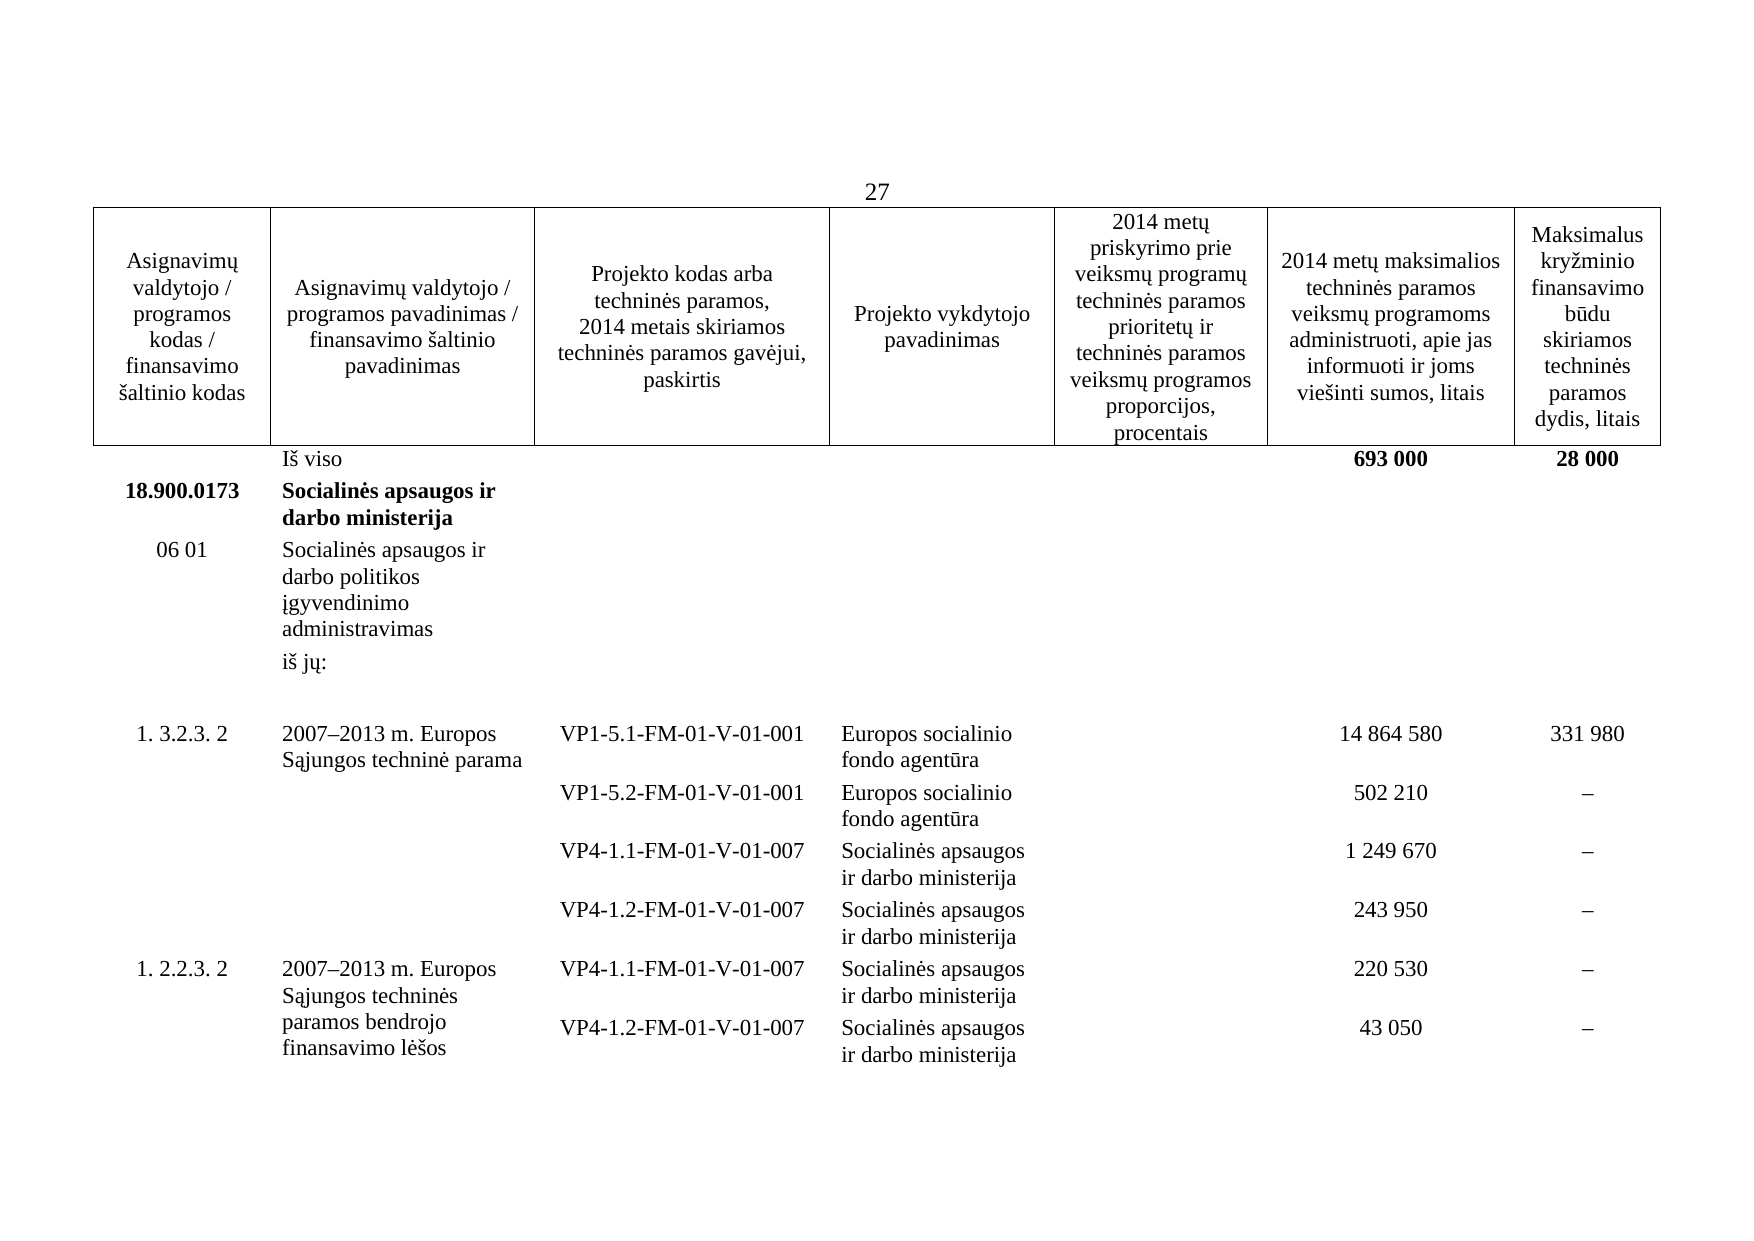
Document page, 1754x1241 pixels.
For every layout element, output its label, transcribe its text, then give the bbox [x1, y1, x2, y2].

table_cell 2007–2013 m. Europos Sąjungos techninės paramos bendrojo finansavimo lėšos [271, 955, 534, 1073]
table_cell [534, 446, 830, 477]
table_cell 43 050 [1267, 1014, 1514, 1073]
table_cell 693 000 [1267, 446, 1514, 477]
table_cell [271, 838, 534, 955]
table_cell [830, 478, 1054, 536]
table_cell [1054, 713, 1267, 778]
table_cell 2007–2013 m. Europos Sąjungos techninė parama [271, 713, 534, 778]
table_cell [1514, 478, 1661, 536]
table_cell Socialinės apsaugos ir darbo politikos įgyvendinimo administravimas [271, 536, 534, 648]
table_cell [1054, 446, 1267, 477]
table_cell – [1514, 896, 1661, 955]
table_cell [1267, 648, 1514, 681]
table_cell Europos socialinio fondo agentūra [830, 713, 1054, 778]
table_cell [1267, 536, 1514, 648]
table_cell VP4-1.2-FM-01-V-01-007 [534, 1014, 830, 1073]
table_cell [94, 681, 271, 713]
table_cell [1054, 681, 1267, 713]
table_header Asignavimų valdytojo / programos kodas / finansavimo šaltinio kodas [94, 208, 270, 445]
table_cell [94, 446, 271, 477]
table_cell [830, 536, 1054, 648]
table_cell 06 01 [94, 536, 271, 681]
table_cell [830, 648, 1054, 681]
table_cell [1054, 648, 1267, 681]
table_cell [271, 681, 534, 713]
table_cell Europos socialinio fondo agentūra [830, 779, 1054, 837]
table_cell [1054, 1014, 1267, 1073]
table_cell – [1514, 838, 1661, 896]
table_cell [830, 681, 1054, 713]
table_header Projekto vykdytojo pavadinimas [830, 208, 1054, 445]
table_cell [534, 536, 830, 648]
table_cell [1054, 536, 1267, 648]
table_cell 1. 3.2.3. 2 [94, 713, 271, 778]
table_cell [1514, 536, 1661, 648]
table_cell Socialinės apsaugos ir darbo ministerija [271, 478, 534, 536]
table_header 2014 metų priskyrimo prie veiksmų programų techninės paramos prioritetų ir techninės paramos veiksmų programos proporcijos, procentais [1055, 208, 1267, 445]
table_cell – [1514, 955, 1661, 1014]
table_cell [1054, 779, 1267, 837]
table_cell [534, 478, 830, 536]
table_cell VP4-1.1-FM-01-V-01-007 [534, 955, 830, 1014]
table_cell VP1-5.2-FM-01-V-01-001 [534, 779, 830, 837]
table_cell VP4-1.2-FM-01-V-01-007 [534, 896, 830, 955]
table_cell [1054, 955, 1267, 1014]
table_header Asignavimų valdytojo / programos pavadinimas / finansavimo šaltinio pavadinimas [271, 208, 534, 445]
table_cell VP1-5.1-FM-01-V-01-001 [534, 713, 830, 778]
table_cell 18.900.0173 [94, 478, 271, 536]
table_cell [1514, 681, 1661, 713]
table_cell [1267, 478, 1514, 536]
table_cell Socialinės apsaugos ir darbo ministerija [830, 955, 1054, 1014]
table_cell [1054, 838, 1267, 896]
table_cell [1054, 896, 1267, 955]
table_cell Socialinės apsaugos ir darbo ministerija [830, 838, 1054, 896]
table_cell 14 864 580 [1267, 713, 1514, 778]
table_cell [1514, 648, 1661, 681]
table_cell 502 210 [1267, 779, 1514, 837]
table_cell [94, 838, 271, 955]
table_header Maksimalus kryžminio finansavimo būdu skiriamos techninės paramos dydis, litais [1515, 208, 1660, 445]
table_header Projekto kodas arba techninės paramos, 2014 metais skiriamos techninės paramos gavėjui, paskirtis [535, 208, 829, 445]
table_cell – [1514, 1014, 1661, 1073]
table_cell VP4-1.1-FM-01-V-01-007 [534, 838, 830, 896]
table_cell [271, 779, 534, 837]
table_cell Socialinės apsaugos ir darbo ministerija [830, 896, 1054, 955]
table_cell [534, 681, 830, 713]
table_cell 1. 2.2.3. 2 [94, 955, 271, 1073]
table_cell [94, 779, 271, 837]
table_cell [534, 648, 830, 681]
table_cell – [1514, 779, 1661, 837]
table_cell 331 980 [1514, 713, 1661, 778]
table_cell [1054, 478, 1267, 536]
table_cell 243 950 [1267, 896, 1514, 955]
table_cell Socialinės apsaugos ir darbo ministerija [830, 1014, 1054, 1073]
table_cell 1 249 670 [1267, 838, 1514, 896]
table_cell [830, 446, 1054, 477]
table_cell Iš viso [271, 446, 534, 477]
table_cell iš jų: [271, 648, 534, 681]
table_cell [1267, 681, 1514, 713]
table_cell 220 530 [1267, 955, 1514, 1014]
table_cell 28 000 [1514, 446, 1661, 477]
table_header 2014 metų maksimalios techninės paramos veiksmų programoms administruoti, apie jas informuoti ir joms viešinti sumos, litais [1268, 208, 1514, 445]
